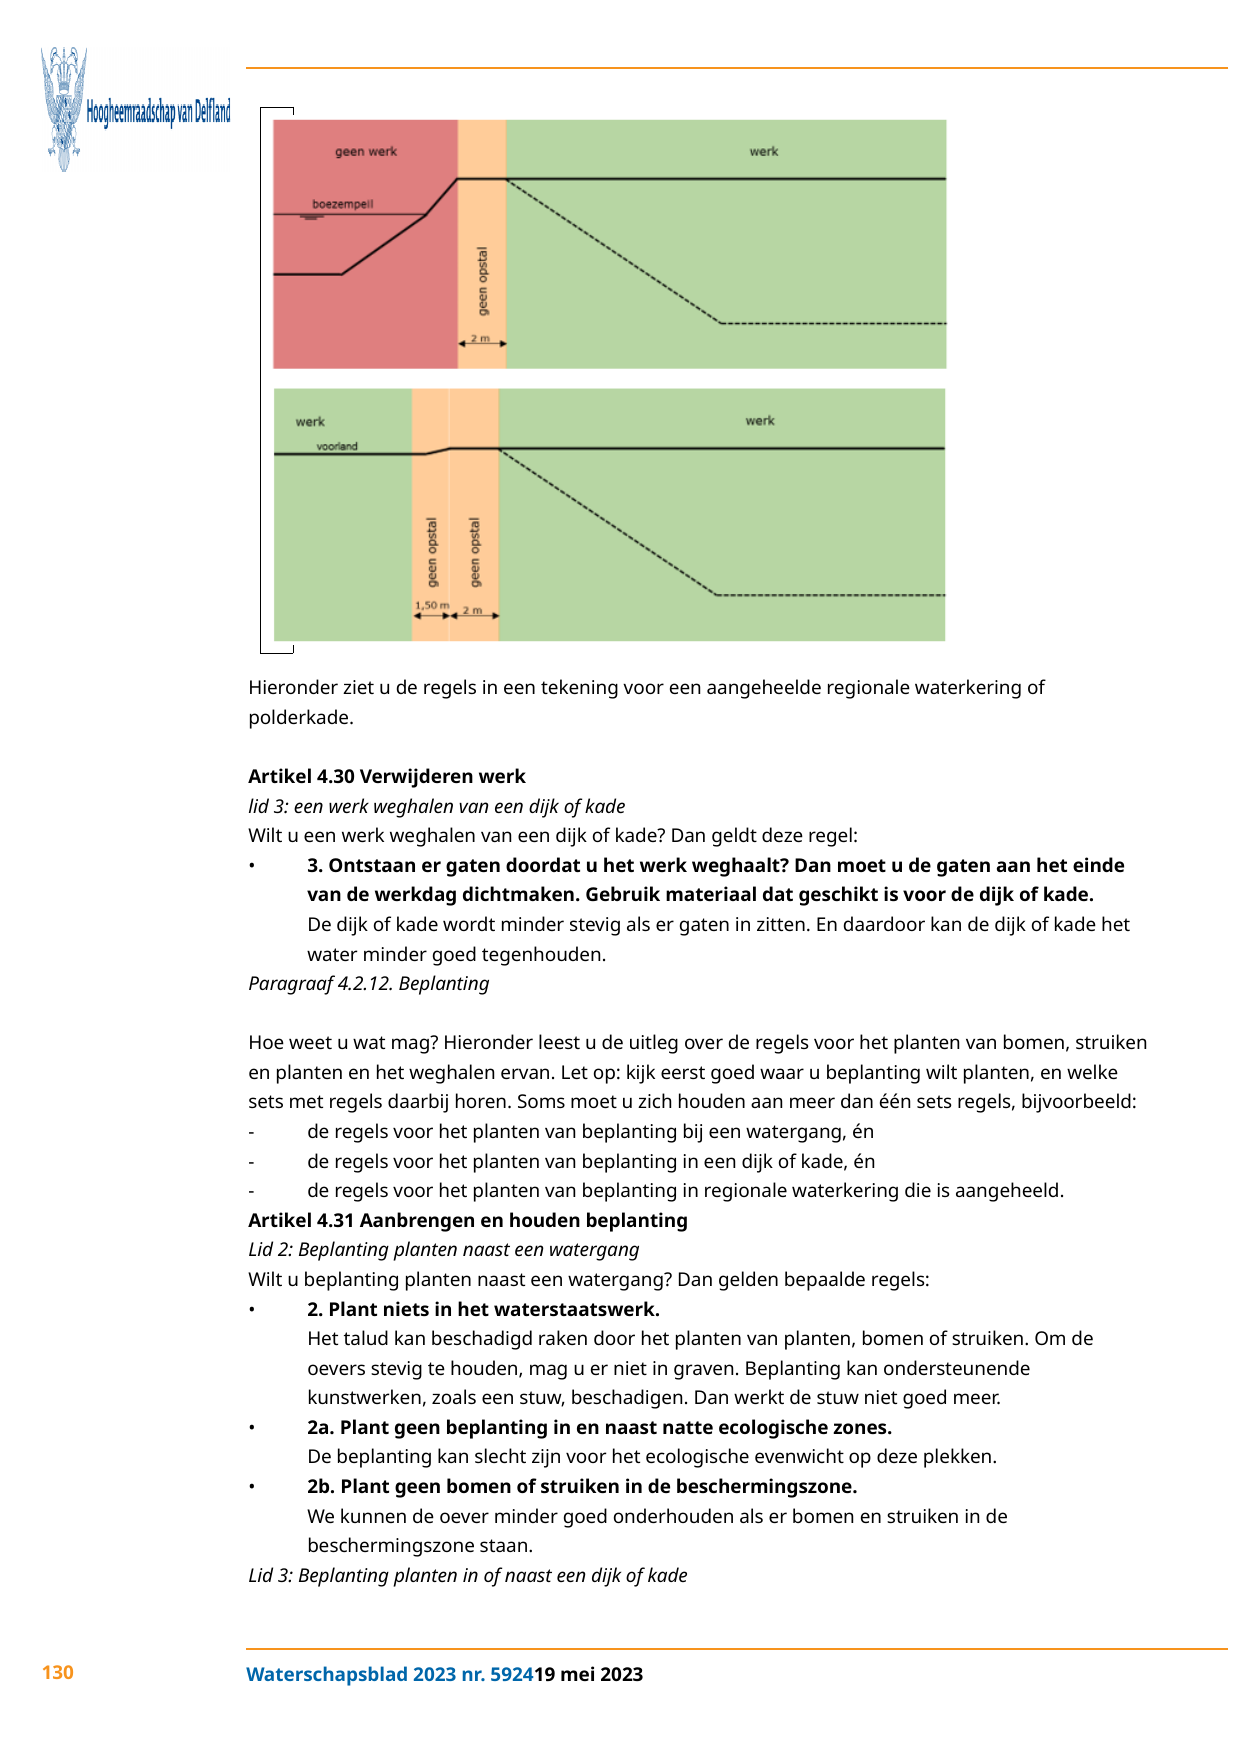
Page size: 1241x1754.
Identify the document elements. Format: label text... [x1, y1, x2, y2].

text Hoe weet u wat mag? Hieronder leest u de uitleg over de regels voor het planten van bomen, struiken en planten en het weghalen ervan. Let op: kijk eerst goed waar u beplanting wilt planten, en welke sets met regels daarbij horen. Soms moet u zich houden aan meer dan één sets regels, bijvoorbeeld: [248, 1029, 1152, 1114]
list We kunnen de oever minder goed onderhouden als er bomen en struiken in de beschermingszone staan. [248, 1503, 1152, 1558]
picture [41, 47, 231, 172]
text Artikel 4.30 Verwijderen werk [248, 763, 1152, 789]
text Paragraaf 4.2.12. Beplanting [248, 970, 1152, 996]
list de regels voor het planten van beplanting bij een watergang, én [248, 1118, 1152, 1144]
picture [268, 115, 948, 645]
text Wilt u beplanting planten naast een watergang? Dan gelden bepaalde regels: [248, 1266, 1152, 1292]
list 2a. Plant geen beplanting in en naast natte ecologische zones. [248, 1414, 1152, 1440]
list de regels voor het planten van beplanting in een dijk of kade, én [248, 1148, 1152, 1173]
list De beplanting kan slecht zijn voor het ecologische evenwicht op deze plekken. [248, 1444, 1152, 1469]
text Lid 3: Beplanting planten in of naast een dijk of kade [248, 1562, 1152, 1588]
list De dijk of kade wordt minder stevig als er gaten in zitten. En daardoor kan de dijk of kade het water minder goed tegenhouden. [248, 911, 1152, 966]
list 2b. Plant geen bomen of struiken in de beschermingszone. [248, 1473, 1152, 1499]
list de regels voor het planten van beplanting in regionale waterkering die is aangeheeld. [248, 1177, 1152, 1203]
list 3. Ontstaan er gaten doordat u het werk weghaalt? Dan moet u de gaten aan het einde van de werkdag dichtmaken. Gebruik materiaal dat geschikt is voor de dijk of kade. [248, 852, 1152, 907]
list Het talud kan beschadigd raken door het planten van planten, bomen of struiken. Om de oevers stevig te houden, mag u er niet in graven. Beplanting kan ondersteunende kunstwerken, zoals een stuw, beschadigen. Dan werkt de stuw niet goed meer. [248, 1325, 1152, 1410]
text Wilt u een werk weghalen van een dijk of kade? Dan geldt deze regel: [248, 822, 1152, 848]
list 2. Plant niets in het waterstaatswerk. [248, 1296, 1152, 1321]
text lid 3: een werk weghalen van een dijk of kade [248, 793, 1152, 818]
text Artikel 4.31 Aanbrengen en houden beplanting [248, 1207, 1152, 1233]
text Hieronder ziet u de regels in een tekening voor een aangeheelde regionale waterkering of polderkade. [248, 674, 1152, 730]
text Lid 2: Beplanting planten naast een watergang [248, 1237, 1152, 1262]
